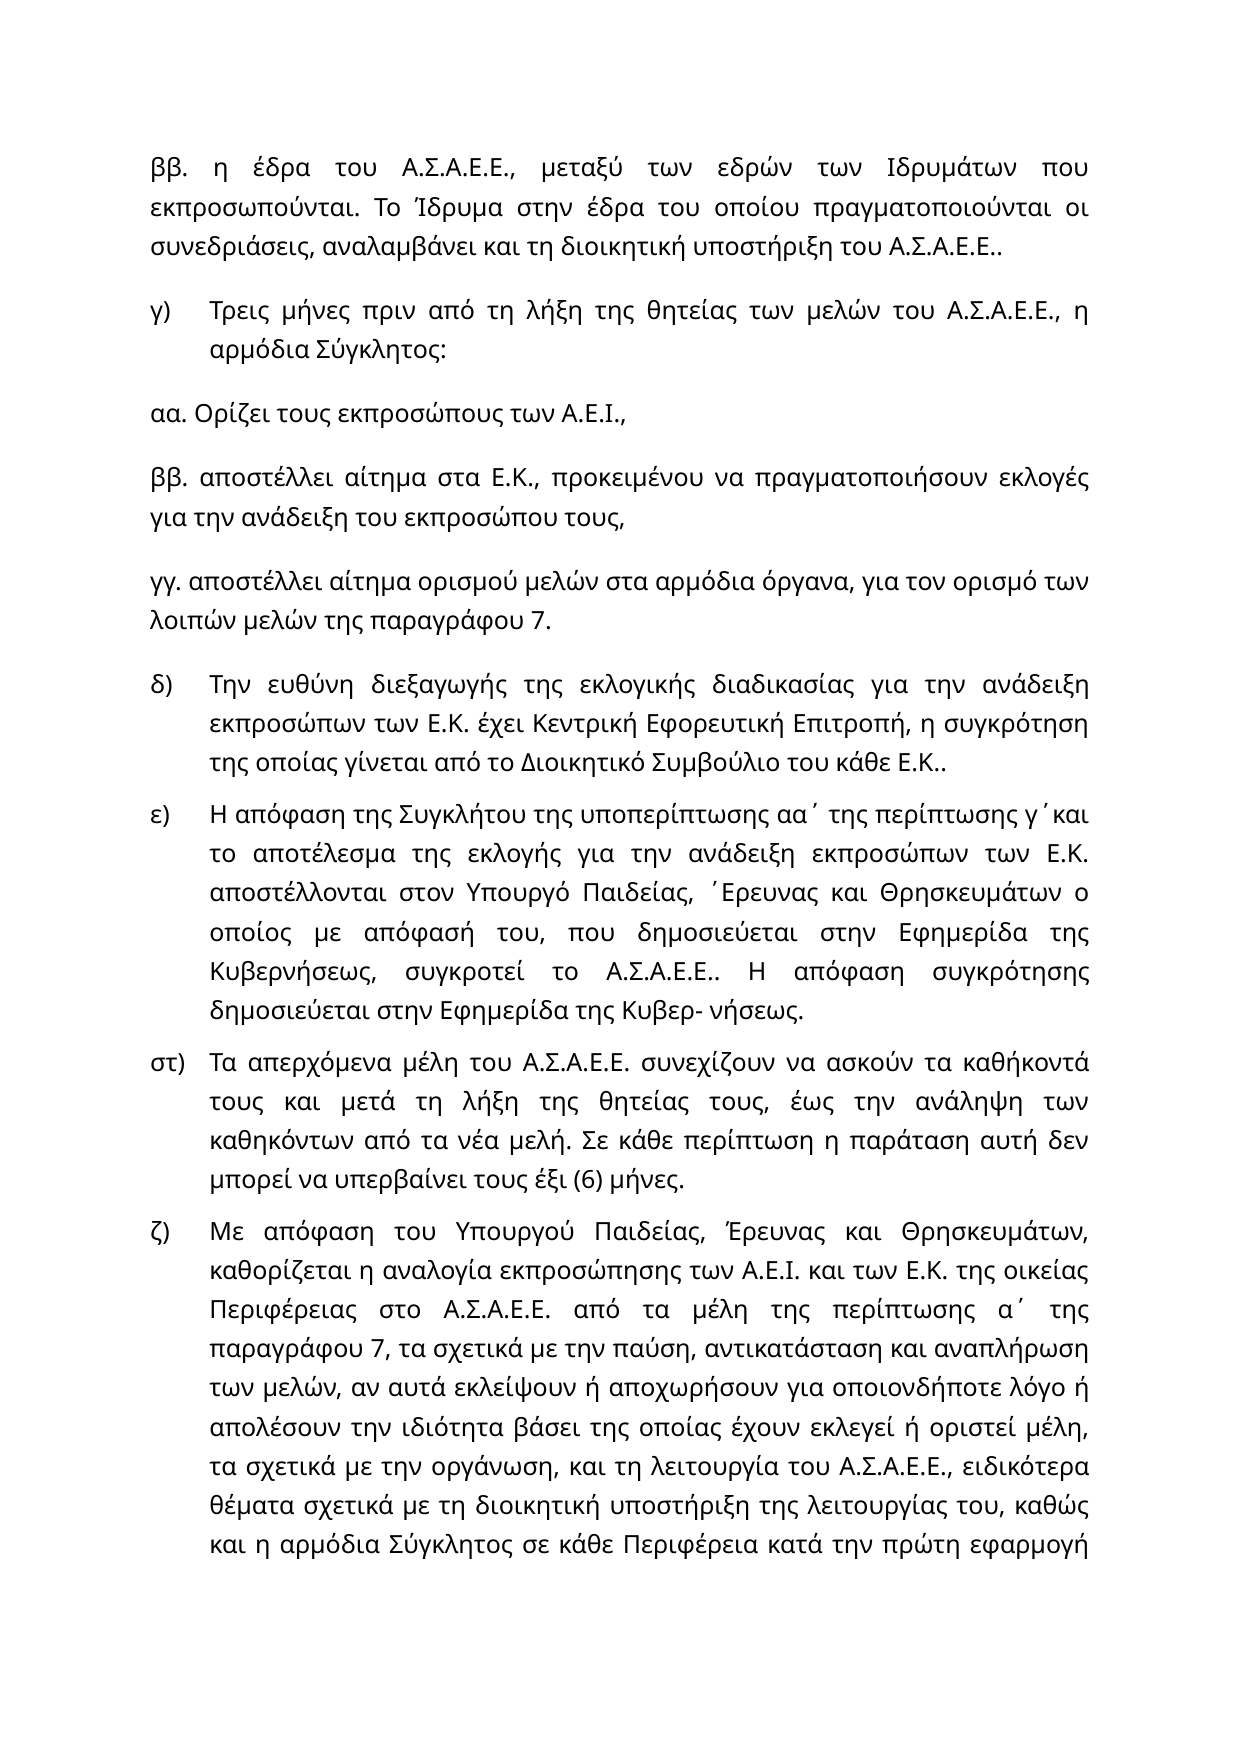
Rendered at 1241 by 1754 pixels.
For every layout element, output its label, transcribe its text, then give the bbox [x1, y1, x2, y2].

list ζ) Με απόφαση του Υπουργού Παιδείας, Έρευνας και Θρησκευμάτων, καθορίζεται η αναλογία εκπροσώπησης των Α.Ε.Ι. και των Ε.Κ. της οικείας Περιφέρειας στο Α.Σ.Α.Ε.Ε. από τα μέλη της περίπτωσης α΄ της παραγράφου 7, τα σχετικά με την παύση, αντικατάσταση και αναπλήρωση των μελών, αν αυτά εκλείψουν ή αποχωρήσουν για οποιονδήποτε λόγο ή απολέσουν την ιδιότητα βάσει της οποίας έχουν εκλεγεί ή οριστεί μέλη, τα σχετικά με την οργάνωση, και τη λειτουργία του Α.Σ.Α.Ε.Ε., ειδικότερα θέματα σχετικά με τη διοικητική υποστήριξη της λειτουργίας του, καθώς και η αρμόδια Σύγκλητος σε κάθε Περιφέρεια κατά την πρώτη εφαρμογή [150, 1213, 1090, 1561]
text γγ. αποστέλλει αίτημα ορισμού μελών στα αρμόδια όργανα, για τον ορισμό των λοιπών μελών της παραγράφου 7. [150, 563, 1090, 637]
text ββ. η έδρα του Α.Σ.Α.Ε.Ε., μεταξύ των εδρών των Ιδρυμάτων που εκπροσωπούνται. Το Ίδρυμα στην έδρα του οποίου πραγματοποιούνται οι συνεδριάσεις, αναλαμβάνει και τη διοικητική υποστήριξη του Α.Σ.Α.Ε.Ε.. [150, 150, 1090, 262]
list δ) Την ευθύνη διεξαγωγής της εκλογικής διαδικασίας για την ανάδειξη εκπροσώπων των Ε.Κ. έχει Κεντρική Εφορευτική Επιτροπή, η συγκρότηση της οποίας γίνεται από το Διοικητικό Συμβούλιο του κάθε Ε.Κ.. [150, 667, 1090, 779]
text αα. Ορίζει τους εκπροσώπους των Α.Ε.Ι., [150, 396, 1090, 430]
list γ) Τρεις μήνες πριν από τη λήξη της θητείας των μελών του Α.Σ.Α.Ε.Ε., η αρμόδια Σύγκλητος: [150, 292, 1090, 366]
list στ) Τα απερχόμενα μέλη του Α.Σ.Α.Ε.Ε. συνεχίζουν να ασκούν τα καθήκοντά τους και μετά τη λήξη της θητείας τους, έως την ανάληψη των καθηκόντων από τα νέα μελή. Σε κάθε περίπτωση η παράταση αυτή δεν μπορεί να υπερβαίνει τους έξι (6) μήνες. [150, 1044, 1090, 1196]
text ββ. αποστέλλει αίτημα στα Ε.Κ., προκειμένου να πραγματοποιήσουν εκλογές για την ανάδειξη του εκπροσώπου τους, [150, 460, 1090, 533]
list ε) Η απόφαση της Συγκλήτου της υποπερίπτωσης αα΄ της περίπτωσης γ΄και το αποτέλεσμα της εκλογής για την ανάδειξη εκπροσώπων των Ε.Κ. αποστέλλονται στον Υπουργό Παιδείας, ΄Ερευνας και Θρησκευμάτων ο οποίος με απόφασή του, που δημοσιεύεται στην Εφημερίδα της Κυβερνήσεως, συγκροτεί το Α.Σ.Α.Ε.Ε.. Η απόφαση συγκρότησης δημοσιεύεται στην Εφημερίδα της Κυβερ- νήσεως. [150, 797, 1090, 1027]
